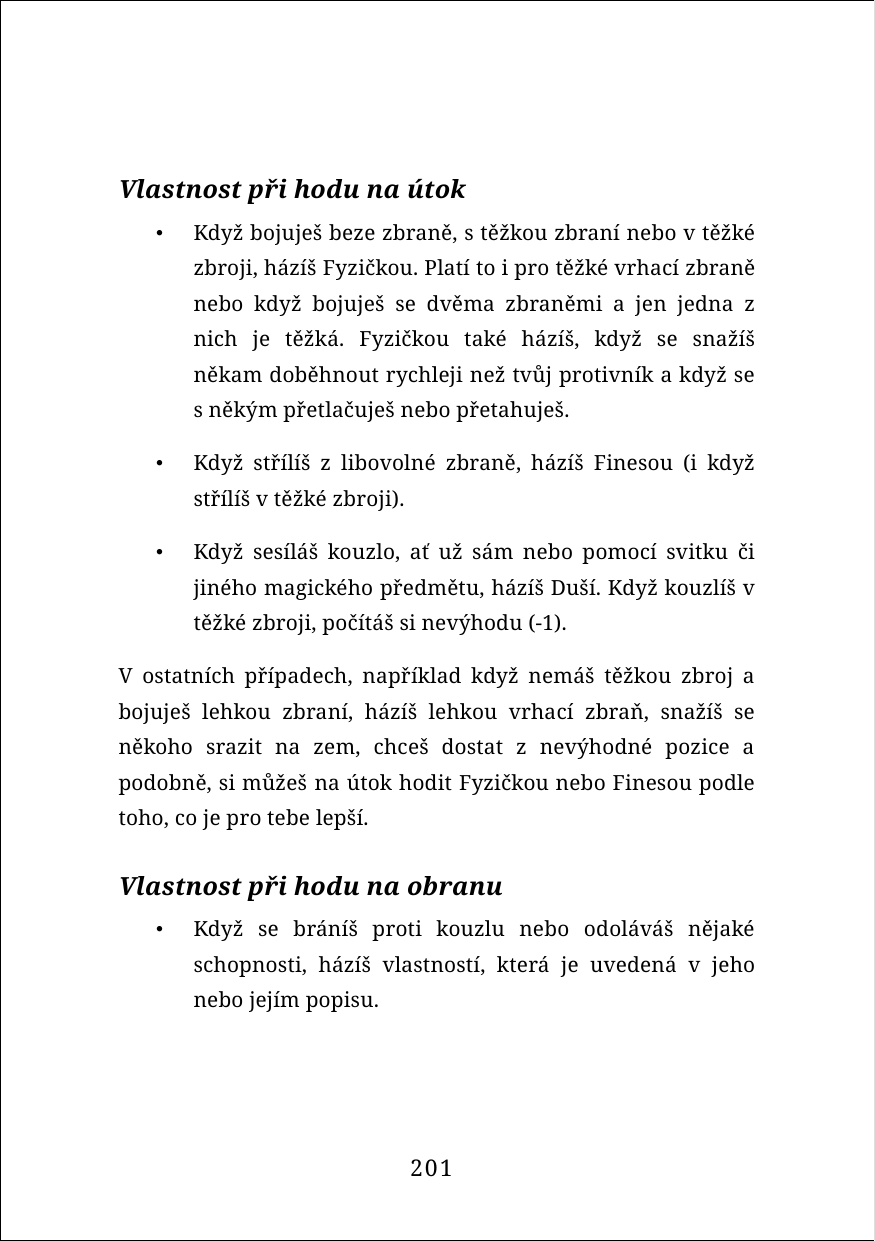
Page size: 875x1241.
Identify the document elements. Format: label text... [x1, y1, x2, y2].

text V ostatních případech, například když nemáš těžkou zbroj a bojuješ lehkou zbraní, házíš lehkou vrhací zbraň, snažíš se někoho srazit na zem, chceš dostat z nevýhodné pozice a podobně, si můžeš na útok hodit Fyzičkou nebo Finesou podle toho, co je pro tebe lepší. [118, 661, 756, 832]
list Když střílíš z libovolné zbraně, házíš Finesou (i když střílíš v těžké zbroji). [156, 448, 756, 512]
list Když se bráníš proti kouzlu nebo odoláváš nějaké schopnosti, házíš vlastností, která je uvedená v jeho nebo jejím popisu. [156, 914, 756, 1014]
list Když bojuješ beze zbraně, s těžkou zbraní nebo v těžké zbroji, házíš Fyzičkou. Platí to i pro těžké vrhací zbraně nebo když bojuješ se dvěma zbraněmi a jen jedna z nich je těžká. Fyzičkou také házíš, když se snažíš někam doběhnout rychleji než tvůj protivník a když se s někým přetlačuješ nebo přetahuješ. [156, 218, 756, 424]
subtitle Vlastnost při hodu na obranu [118, 868, 756, 903]
subtitle Vlastnost při hodu na útok [118, 172, 756, 206]
list Když sesíláš kouzlo, ať už sám nebo pomocí svitku či jiného magického předmětu, házíš Duší. Když kouzlíš v těžké zbroji, počítáš si nevýhodu (-1). [156, 537, 756, 637]
